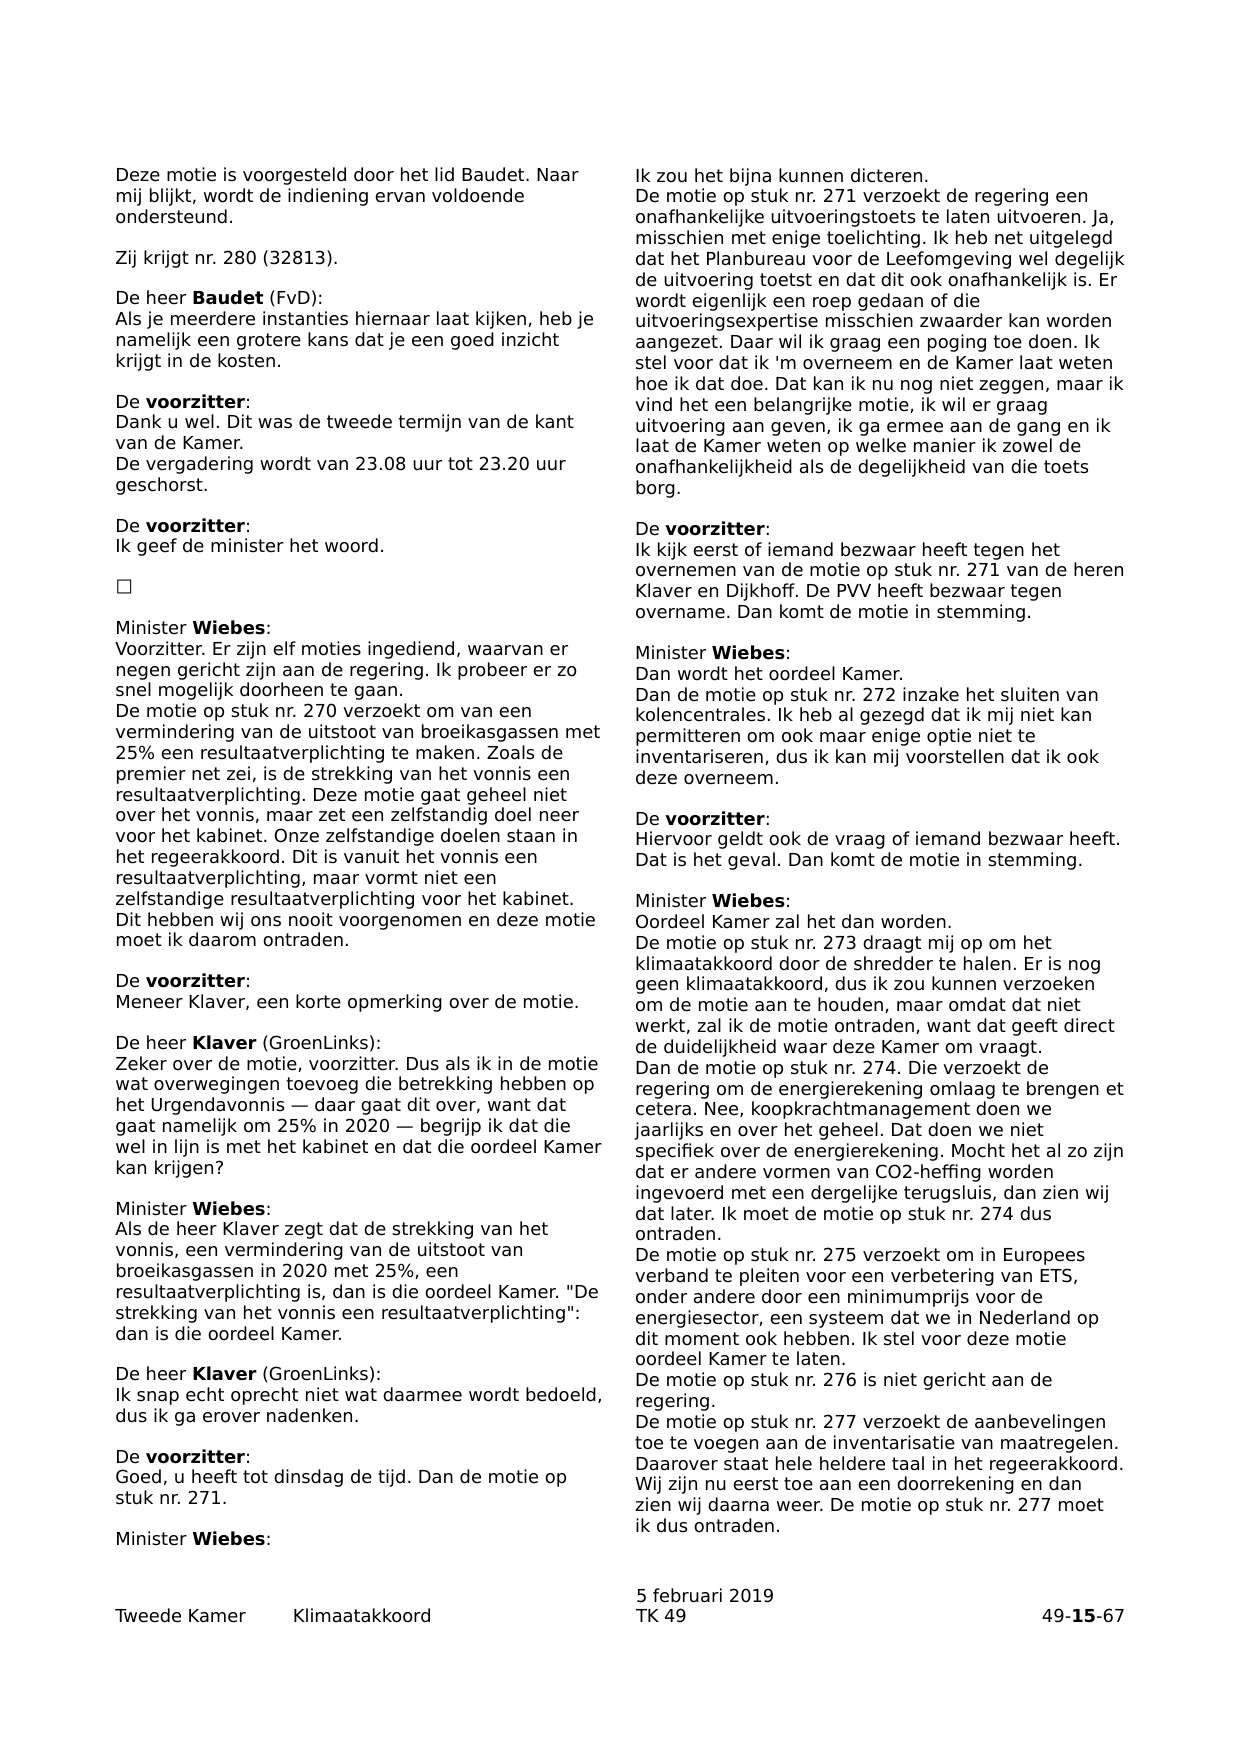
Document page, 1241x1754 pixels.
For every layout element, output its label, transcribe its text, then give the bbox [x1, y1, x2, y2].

text Als de heer Klaver zegt dat de strekking van het vonnis, een vermindering van de uitstoot van broeikasgassen in 2020 met 25%, een resultaatverplichting is, dan is die oordeel Kamer. "De strekking van het vonnis een resultaatverplichting": dan is die oordeel Kamer. [115, 1219, 605, 1344]
text Ik zou het bijna kunnen dicteren. [635, 165, 1125, 186]
text De vergadering wordt van 23.08 uur tot 23.20 uur geschorst. [115, 454, 605, 496]
text De voorzitter: [635, 808, 1125, 829]
text Meneer Klaver, een korte opmerking over de motie. [115, 992, 605, 1013]
text De heer Klaver (GroenLinks): [115, 1364, 605, 1385]
text De voorzitter: [115, 391, 605, 412]
text Voorzitter. Er zijn elf moties ingediend, waarvan er negen gericht zijn aan de regering. Ik probeer er zo snel mogelijk doorheen te gaan. [115, 638, 605, 701]
text De voorzitter: [115, 1446, 605, 1467]
text De motie op stuk nr. 270 verzoekt om van een vermindering van de uitstoot van broeikasgassen met 25% een resultaatverplichting te maken. Zoals de premier net zei, is de strekking van het vonnis een resultaatverplichting. Deze motie gaat geheel niet over het vonnis, maar zet een zelfstandig doel neer voor het kabinet. Onze zelfstandige doelen staan in het regeerakkoord. Dit is vanuit het vonnis een resultaatverplichting, maar vormt niet een zelfstandige resultaatverplichting voor het kabinet. Dit hebben wij ons nooit voorgenomen en deze motie moet ik daarom ontraden. [115, 701, 605, 951]
text De motie op stuk nr. 275 verzoekt om in Europees verband te pleiten voor een verbetering van ETS, onder andere door een minimumprijs voor de energiesector, een systeem dat we in Nederland op dit moment ook hebben. Ik stel voor deze motie oordeel Kamer te laten. [635, 1245, 1125, 1370]
text Dan de motie op stuk nr. 272 inzake het sluiten van kolencentrales. Ik heb al gezegd dat ik mij niet kan permitteren om ook maar enige optie niet te inventariseren, dus ik kan mij voorstellen dat ik ook deze overneem. [635, 684, 1125, 788]
text De voorzitter: [115, 971, 605, 992]
text Ik geef de minister het woord. [115, 536, 605, 557]
text Ik snap echt oprecht niet wat daarmee wordt bedoeld, dus ik ga erover nadenken. [115, 1385, 605, 1426]
text Minister Wiebes: [635, 891, 1125, 912]
text Minister Wiebes: [115, 1198, 605, 1219]
text Minister Wiebes: [635, 643, 1125, 663]
text Hiervoor geldt ook de vraag of iemand bezwaar heeft. Dat is het geval. Dan komt de motie in stemming. [635, 829, 1125, 871]
text De voorzitter: [115, 516, 605, 536]
text Minister Wiebes: [115, 1529, 605, 1549]
text De voorzitter: [635, 519, 1125, 539]
text De motie op stuk nr. 273 draagt mij op om het klimaatakkoord door de shredder te halen. Er is nog geen klimaatakkoord, dus ik zou kunnen verzoeken om de motie aan te houden, maar omdat dat niet werkt, zal ik de motie ontraden, want dat geeft direct de duidelijkheid waar deze Kamer om vraagt. [635, 932, 1125, 1057]
text Zij krijgt nr. 280 (32813). [115, 247, 605, 268]
text Goed, u heeft tot dinsdag de tijd. Dan de motie op stuk nr. 271. [115, 1467, 605, 1509]
text Zeker over de motie, voorzitter. Dus als ik in de motie wat overwegingen toevoeg die betrekking hebben op het Urgendavonnis — daar gaat dit over, want dat gaat namelijk om 25% in 2020 — begrijp ik dat die wel in lijn is met het kabinet en dat die oordeel Kamer kan krijgen? [115, 1053, 605, 1178]
text Dan wordt het oordeel Kamer. [635, 663, 1125, 684]
text De heer Klaver (GroenLinks): [115, 1033, 605, 1053]
text Minister Wiebes: [115, 618, 605, 638]
text Als je meerdere instanties hiernaar laat kijken, heb je namelijk een grotere kans dat je een goed inzicht krijgt in de kosten. [115, 309, 605, 371]
text Oordeel Kamer zal het dan worden. [635, 912, 1125, 932]
text De motie op stuk nr. 276 is niet gericht aan de regering. [635, 1370, 1125, 1412]
text De motie op stuk nr. 271 verzoekt de regering een onafhankelijke uitvoeringstoets te laten uitvoeren. Ja, misschien met enige toelichting. Ik heb net uitgelegd dat het Planbureau voor de Leefomgeving wel degelijk de uitvoering toetst en dat dit ook onafhankelijk is. Er wordt eigenlijk een roep gedaan of die uitvoeringsexpertise misschien zwaarder kan worden aangezet. Daar wil ik graag een poging toe doen. Ik stel voor dat ik 'm overneem en de Kamer laat weten hoe ik dat doe. Dat kan ik nu nog niet zeggen, maar ik vind het een belangrijke motie, ik wil er graag uitvoering aan geven, ik ga ermee aan de gang en ik laat de Kamer weten op welke manier ik zowel de onafhankelijkheid als de degelijkheid van die toets borg. [635, 186, 1125, 499]
text Deze motie is voorgesteld door het lid Baudet. Naar mij blijkt, wordt de indiening ervan voldoende ondersteund. [115, 165, 605, 227]
text Dank u wel. Dit was de tweede termijn van de kant van de Kamer. [115, 412, 605, 454]
text Dan de motie op stuk nr. 274. Die verzoekt de regering om de energierekening omlaag te brengen et cetera. Nee, koopkrachtmanagement doen we jaarlijks en over het geheel. Dat doen we niet specifiek over de energierekening. Mocht het al zo zijn dat er andere vormen van CO2-heffing worden ingevoerd met een dergelijke terugsluis, dan zien wij dat later. Ik moet de motie op stuk nr. 274 dus ontraden. [635, 1057, 1125, 1245]
text De motie op stuk nr. 277 verzoekt de aanbevelingen toe te voegen aan de inventarisatie van maatregelen. Daarover staat hele heldere taal in het regeerakkoord. Wij zijn nu eerst toe aan een doorrekening en dan zien wij daarna weer. De motie op stuk nr. 277 moet ik dus ontraden. [635, 1412, 1125, 1537]
text Ik kijk eerst of iemand bezwaar heeft tegen het overnemen van de motie op stuk nr. 271 van de heren Klaver en Dijkhoff. De PVV heeft bezwaar tegen overname. Dan komt de motie in stemming. [635, 539, 1125, 623]
text De heer Baudet (FvD): [115, 288, 605, 309]
text ⬜ [115, 577, 605, 598]
